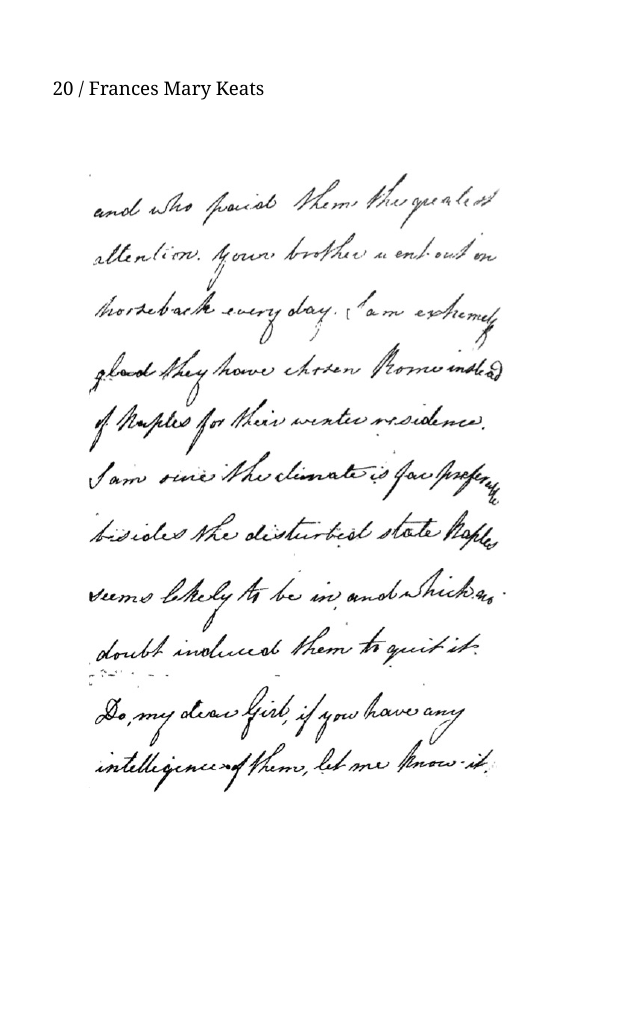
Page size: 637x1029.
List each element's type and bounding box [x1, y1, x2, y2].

picture [78, 162, 513, 799]
